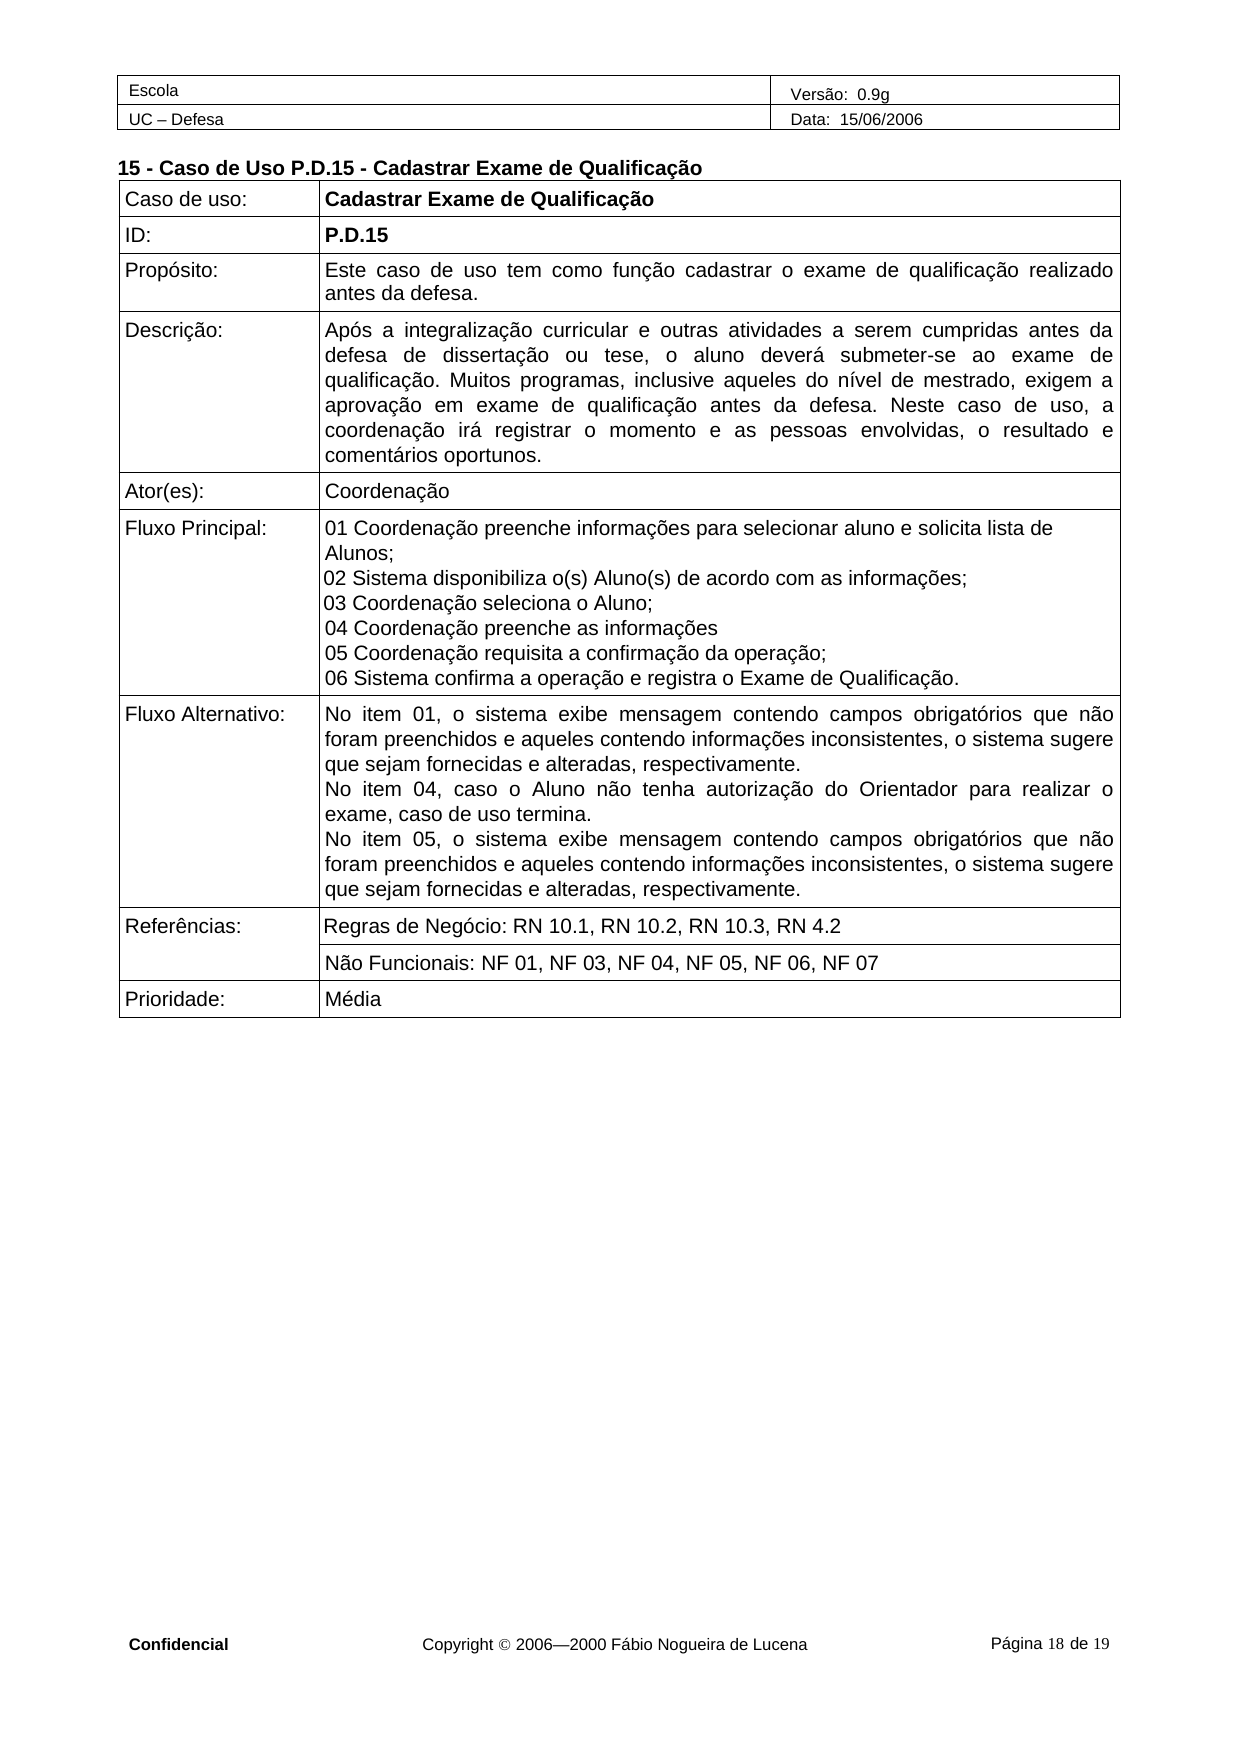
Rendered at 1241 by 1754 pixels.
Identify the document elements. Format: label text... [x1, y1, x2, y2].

table_cell Este caso de uso tem como função cadastrar o exame de qualificação realizado antes da defesa. [320, 254, 1120, 311]
table_cell 01 Coordenação preenche informações para selecionar aluno e solicita lista de Alunos; 02 Sistema disponibiliza o(s) Aluno(s) de acordo com as informações; 03 Coordenação seleciona o Aluno; 04 Coordenação preenche as informações 05 Coordenação requisita a confirmação da operação; 06 Sistema confirma a operação e registra o Exame de Qualificação. [320, 510, 1120, 695]
table_cell Não Funcionais: NF 01, NF 03, NF 04, NF 05, NF 06, NF 07 [320, 945, 1120, 980]
table_cell No item 01, o sistema exibe mensagem contendo campos obrigatórios que não foram preenchidos e aqueles contendo informações inconsistentes, o sistema sugere que sejam fornecidas e alteradas, respectivamente. No item 04, caso o Aluno não tenha autorização do Orientador para realizar o exame, caso de uso termina. No item 05, o sistema exibe mensagem contendo campos obrigatórios que não foram preenchidos e aqueles contendo informações inconsistentes, o sistema sugere que sejam fornecidas e alteradas, respectivamente. [320, 696, 1120, 907]
table_cell Descrição: [120, 312, 319, 472]
table_cell Ator(es): [120, 473, 319, 509]
table_cell P.D.15 [320, 217, 1120, 253]
table_cell ID: [120, 217, 319, 253]
table_cell Média [320, 981, 1120, 1017]
table_cell Fluxo Principal: [120, 510, 319, 695]
table_header Cadastrar Exame de Qualificação [320, 181, 1120, 216]
table_cell Fluxo Alternativo: [120, 696, 319, 907]
table_cell Coordenação [320, 473, 1120, 509]
table_cell Propósito: [120, 254, 319, 311]
table_header Regras de Negócio: RN 10.1, RN 10.2, RN 10.3, RN 4.2 [320, 908, 1120, 943]
text 15 - Caso de Uso P.D.15 - Cadastrar Exame de Qualificação [117, 154, 1120, 179]
table_cell Referências: [120, 908, 319, 980]
table_cell Prioridade: [120, 981, 319, 1017]
table_header Caso de uso: [120, 181, 319, 216]
table_cell Após a integralização curricular e outras atividades a serem cumpridas antes da defesa de dissertação ou tese, o aluno deverá submeter-se ao exame de qualificação. Muitos programas, inclusive aqueles do nível de mestrado, exigem a aprovação em exame de qualificação antes da defesa. Neste caso de uso, a coordenação irá registrar o momento e as pessoas envolvidas, o resultado e comentários oportunos. [320, 312, 1120, 472]
